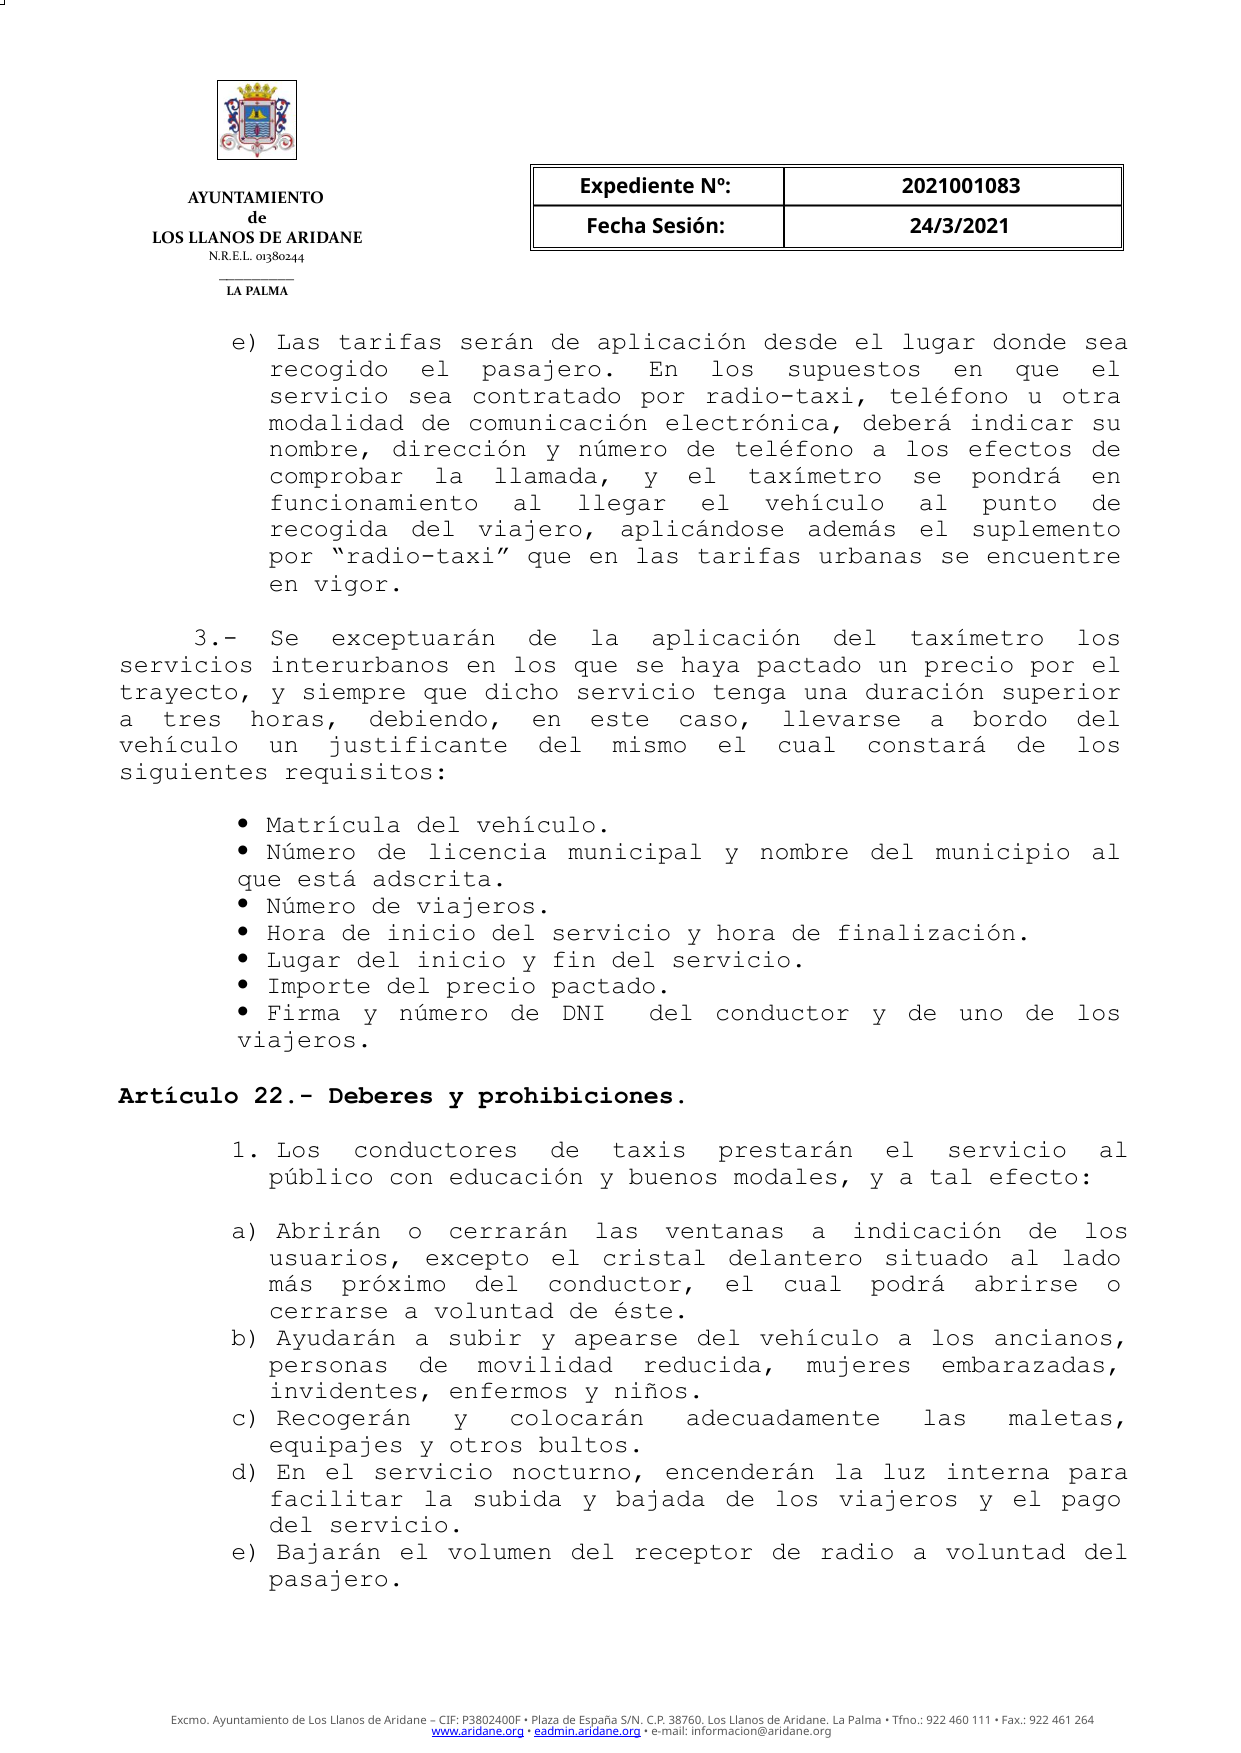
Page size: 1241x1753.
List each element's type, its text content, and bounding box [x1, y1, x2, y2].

text pasajero. [269, 1565, 1146, 1592]
text  [237, 917, 266, 944]
text en vigor. [269, 569, 1146, 597]
text www.aridane.org • eadmin.aridane.org • e-mail: informacion@aridane.org [431, 1724, 834, 1738]
text servicio sea contratado por radio-taxi, teléfono u otra [269, 382, 1146, 408]
text servicios interurbanos en los que se haya pactado un precio por el [119, 649, 1146, 678]
text funcionamiento al llegar el vehículo al punto de [269, 489, 1146, 516]
text  [237, 886, 273, 917]
text a) Abrirán o cerrarán las ventanas a indicación de los [231, 1215, 1146, 1244]
text usuarios, excepto el cristal delantero situado al lado [269, 1244, 1146, 1270]
text cerrarse a voluntad de éste. [269, 1297, 1146, 1324]
text  [237, 836, 266, 863]
text . Los conductores de taxis prestarán el servicio al [246, 1135, 1146, 1163]
text d) En el servicio nocturno, encenderán la luz interna para [231, 1458, 1146, 1485]
picture [218, 81, 296, 159]
text LOS LLANOS DE ARIDANE [152, 230, 387, 247]
text modalidad de comunicación electrónica, deberá indicar su [269, 408, 1146, 435]
text público con educación y buenos modales, y a tal efecto: [269, 1162, 1119, 1190]
text recogida del viajero, aplicándose además el suplemento [269, 516, 1146, 542]
text personas de movilidad reducida, mujeres embarazadas, [269, 1351, 1146, 1377]
text 1 [231, 1135, 246, 1163]
text Número de licencia municipal y nombre del municipio al [266, 837, 1146, 865]
text por “radio-taxi” que en las tarifas urbanas se encuentre [269, 542, 1146, 569]
text e) Las tarifas serán de aplicación desde el lugar donde sea [231, 327, 1146, 355]
text viajeros. [237, 1024, 397, 1053]
text siguientes requisitos: [119, 758, 1146, 785]
text N.R.E.L. 01380244 [208, 250, 327, 262]
text AYUNTAMIENTO [188, 190, 387, 207]
text LA PALMA [226, 286, 317, 298]
text comprobar la llamada, y el taxímetro se pondrá en [269, 462, 1146, 489]
text más próximo del conductor, el cual podrá abrirse o [269, 1270, 1146, 1297]
text Firma y número de DNI del conductor y de uno de los [266, 998, 1146, 1026]
text 3.- Se exceptuarán de la aplicación del taxímetro los [193, 623, 1146, 649]
text 2021001083 [902, 173, 1059, 198]
text Importe del precio pactado. [266, 972, 1056, 998]
text b) Ayudarán a subir y apearse del vehículo a los ancianos, [231, 1324, 1146, 1351]
text del servicio. [269, 1511, 1146, 1537]
text _ [317, 266, 327, 282]
picture [531, 165, 1123, 250]
text vehículo un justificante del mismo el cual constará de los [119, 732, 1146, 758]
text nombre, dirección y número de teléfono a los efectos de [269, 435, 1146, 462]
text Excmo. Ayuntamiento de Los Llanos de Aridane – CIF: P3802400F • Plaza de España S/N. C.P. 38760. Los Llanos de Aridane. La Palma • Tfno.: 922 460 111 • Fax.: 922 461 264 [171, 1713, 1095, 1727]
text  [237, 944, 266, 971]
text 24/3/2021 [909, 214, 1059, 239]
text Fecha Sesión: [586, 214, 761, 239]
text _ [219, 266, 226, 279]
text  [237, 997, 266, 1024]
text  [237, 971, 266, 997]
text Lugar del inicio y fin del servicio. [266, 946, 1056, 972]
text que está adscrita. [237, 864, 532, 890]
text Artículo 22.- Deberes y prohibiciones. [119, 1081, 714, 1109]
text Hora de inicio del servicio y hora de finalización. [266, 917, 1056, 946]
text equipajes y otros bultos. [269, 1431, 1146, 1458]
text c) Recogerán y colocarán adecuadamente las maletas, [231, 1404, 1146, 1431]
text  [237, 806, 273, 836]
text a tres horas, debiendo, en este caso, llevarse a bordo del [119, 705, 1146, 732]
text facilitar la subida y bajada de los viajeros y el pago [269, 1485, 1146, 1511]
text de [247, 210, 387, 227]
text invidentes, enfermos y niños. [269, 1377, 1146, 1404]
text Expediente Nº: [579, 173, 761, 198]
text Matrícula del vehículo. [266, 810, 636, 837]
text ________ [226, 266, 317, 282]
text Número de viajeros. [266, 890, 576, 917]
text e) Bajarán el volumen del receptor de radio a voluntad del [231, 1537, 1146, 1565]
text trayecto, y siempre que dicho servicio tenga una duración superior [119, 678, 1146, 705]
text recogido el pasajero. En los supuestos en que el [269, 355, 1146, 382]
